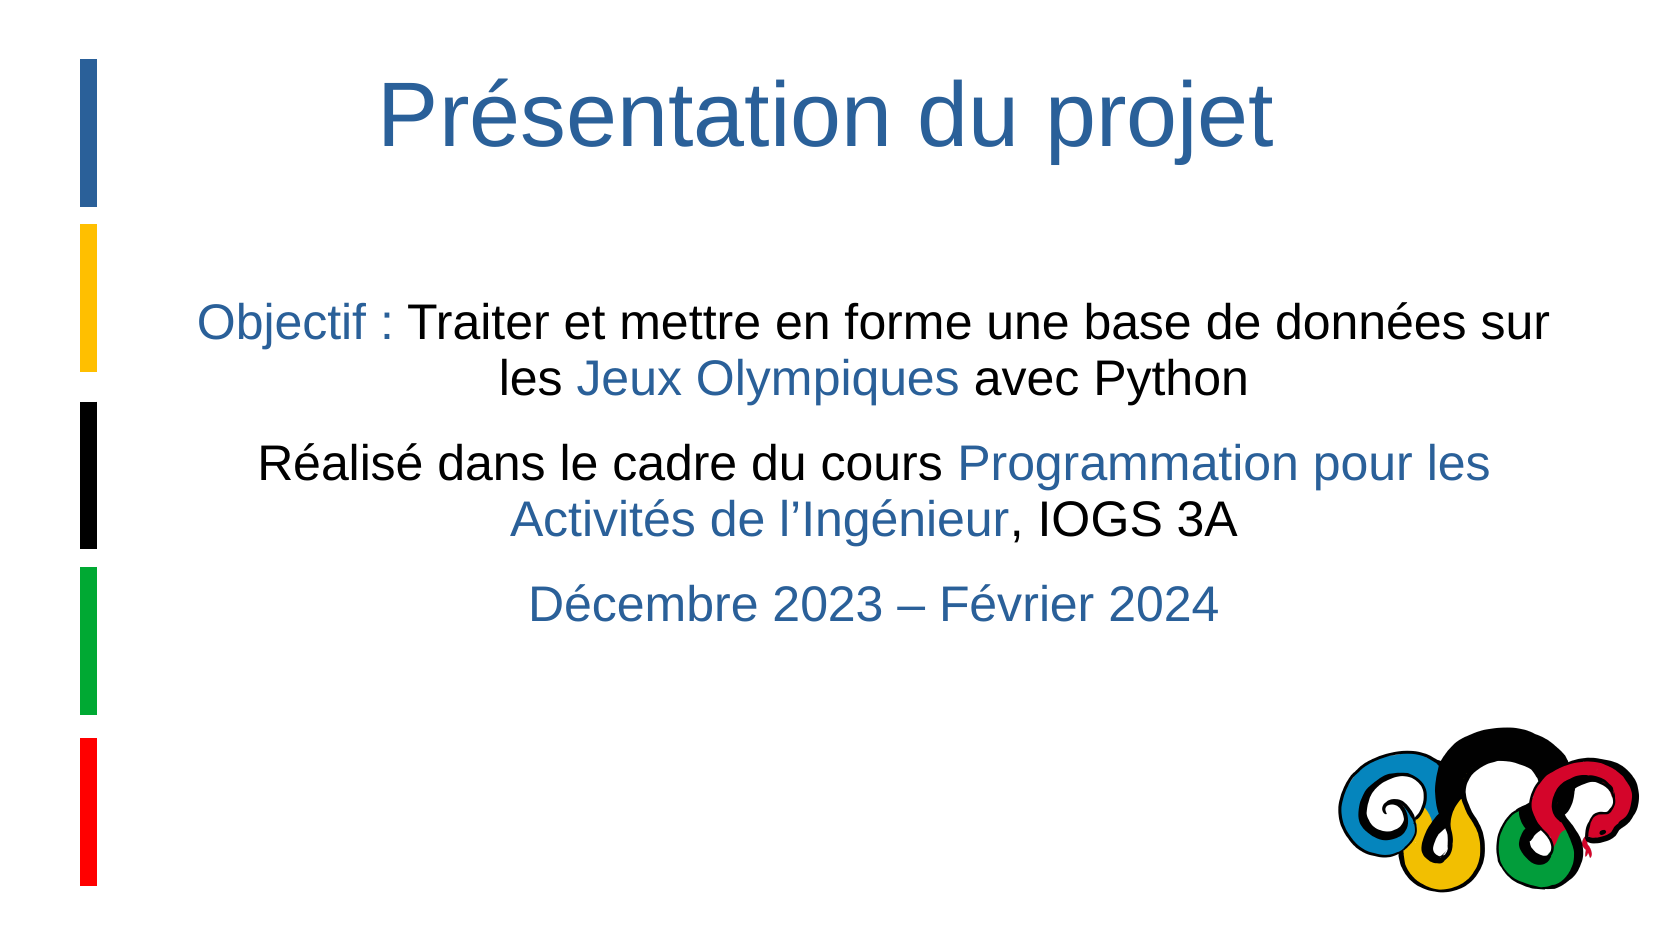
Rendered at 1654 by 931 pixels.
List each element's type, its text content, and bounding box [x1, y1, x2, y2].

list Objectif : Traiter et mettre en forme une base de données sur les Jeux Olympiques avec Python Réalisé dans le cadre du cours Programmation pour les Activités de l’Ingénieur, IOGS 3A Décembre 2023 – Février 2024 [94, 294, 1583, 834]
title Présentation du projet [82, 37, 1571, 193]
picture [1322, 649, 1654, 931]
